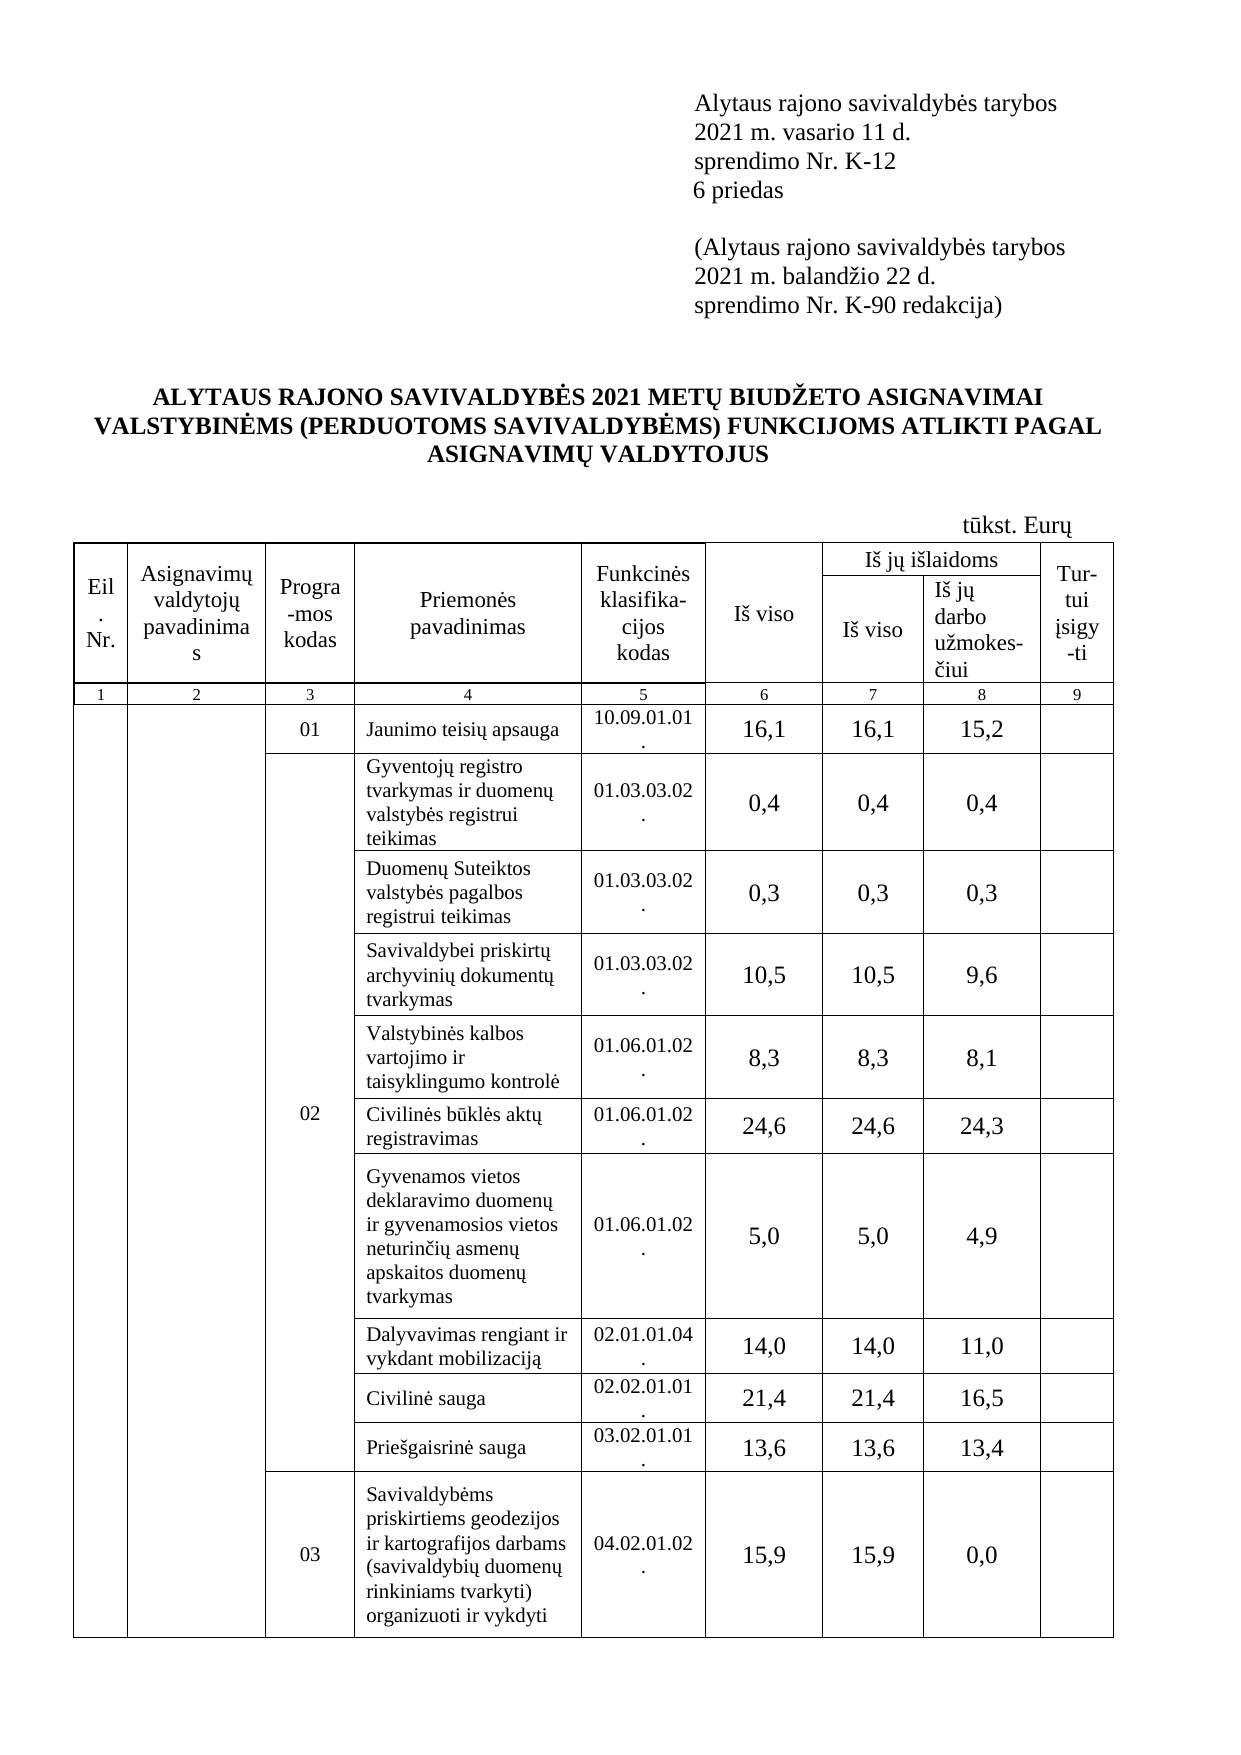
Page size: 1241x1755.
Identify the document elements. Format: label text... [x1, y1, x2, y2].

table_cell 24,3 [924, 1099, 1040, 1153]
table_cell 11,0 [924, 1319, 1040, 1373]
table_cell [1041, 1423, 1113, 1471]
table_cell Savivaldybėms priskirtiems geodezijos ir kartografijos darbams (savivaldybių duomenų rinkiniams tvarkyti) organizuoti ir vykdyti [355, 1472, 581, 1637]
table_cell [1114, 1422, 1122, 1471]
table_cell [1041, 851, 1113, 933]
table_cell 16,1 [706, 705, 822, 753]
table_cell [286, 507, 375, 542]
table_cell 0,3 [924, 851, 1040, 933]
table_cell 1 [75, 684, 127, 704]
table_cell 10,5 [706, 934, 822, 1015]
table_cell 0,3 [706, 851, 822, 933]
table_cell 10,5 [823, 934, 923, 1015]
table_cell 0,4 [706, 754, 822, 850]
text sprendimo Nr. K-90 redakcija) [74, 290, 1122, 318]
table_cell 7 [823, 683, 923, 704]
table_cell 9 [1041, 683, 1113, 704]
text 6 priedas [693, 175, 1122, 203]
table_cell 21,4 [706, 1374, 822, 1422]
table_cell Progra-mos kodas [266, 544, 354, 682]
table_cell [1041, 1374, 1113, 1422]
table_cell [161, 507, 286, 542]
table_cell Jaunimo teisių apsauga [355, 705, 581, 753]
table_cell 02.02.01.01. [582, 1374, 705, 1422]
table_cell [816, 507, 912, 542]
table_cell Dalyvavimas rengiant ir vykdant mobilizaciją [355, 1319, 581, 1373]
table_cell [588, 507, 708, 542]
table_cell 02 [266, 754, 354, 1471]
table_cell Valstybinės kalbos vartojimo ir taisyklingumo kontrolė [355, 1016, 581, 1098]
text 2021 m. vasario 11 d. [74, 117, 1122, 146]
table_cell [1041, 1472, 1113, 1637]
table_cell Iš viso [823, 576, 923, 682]
table_cell [1114, 1015, 1122, 1098]
table_cell Civilinė sauga [355, 1374, 581, 1422]
table_cell 4,9 [924, 1154, 1040, 1318]
table_cell [74, 475, 161, 507]
table_cell Iš jų išlaidoms [823, 543, 1040, 574]
text 2021 m. balandžio 22 d. [74, 261, 1122, 290]
table_cell Civilinės būklės aktų registravimas [355, 1099, 581, 1153]
table_cell Asignavimų valdytojų pavadinimas [128, 544, 265, 682]
table_cell Gyvenamos vietos deklaravimo duomenų ir gyvenamosios vietos neturinčių asmenų apskaitos duomenų tvarkymas [355, 1154, 581, 1318]
table_cell 01.03.03.02. [582, 754, 705, 850]
table_cell [708, 507, 816, 542]
table_cell [1114, 704, 1122, 753]
table_cell [708, 475, 816, 507]
table_cell [1114, 1373, 1122, 1422]
table_cell [816, 475, 912, 507]
table_cell 2 [128, 684, 265, 704]
table_cell 01.06.01.02. [582, 1099, 705, 1153]
table_cell [1041, 1319, 1113, 1373]
text Alytaus rajono savivaldybės tarybos [74, 88, 1122, 117]
table_cell 0,4 [823, 754, 923, 850]
table_cell 01.06.01.02. [582, 1016, 705, 1098]
table_cell Duomenų Suteiktos valstybės pagalbos registrui teikimas [355, 851, 581, 933]
table_cell [1041, 1016, 1113, 1098]
table_cell 03.02.01.01. [582, 1423, 705, 1471]
table_cell 14,0 [823, 1319, 923, 1373]
table_cell 24,6 [706, 1099, 822, 1153]
text (Alytaus rajono savivaldybės tarybos [74, 232, 1122, 261]
table_cell Eil. Nr. [75, 544, 127, 682]
table_cell 01.06.01.02. [582, 1154, 705, 1318]
table_cell [1114, 1098, 1122, 1153]
table_cell [1040, 475, 1122, 507]
table_cell 5 [582, 684, 705, 704]
table_cell 8,1 [924, 1016, 1040, 1098]
table_cell [74, 507, 161, 542]
table_header ALYTAUS RAJONO SAVIVALDYBĖS 2021 METŲ BIUDŽETO ASIGNAVIMAI VALSTYBINĖMS (PERDUOTOMS SAVIVALDYBĖMS) FUNKCIJOMS ATLIKTI PAGAL ASIGNAVIMŲ VALDYTOJUS [74, 376, 1122, 474]
table_cell 0,0 [924, 1472, 1040, 1637]
table_cell [1114, 575, 1122, 682]
table_cell 01 [266, 705, 354, 753]
table_cell Priemonės pavadinimas [355, 544, 581, 682]
table_cell [1041, 705, 1113, 753]
table_cell [1041, 754, 1113, 850]
table_cell tūkst. Eurų [912, 507, 1122, 542]
table_cell 0,3 [823, 851, 923, 933]
table_cell 01.03.03.02. [582, 851, 705, 933]
table_cell [1114, 1318, 1122, 1373]
table_cell 16,1 [823, 705, 923, 753]
table_cell 5,0 [823, 1154, 923, 1318]
table_cell 24,6 [823, 1099, 923, 1153]
table_cell [1114, 933, 1122, 1015]
table_cell 03 [266, 1472, 354, 1637]
table_cell 04.02.01.02. [582, 1472, 705, 1637]
table_cell 21,4 [823, 1374, 923, 1422]
table_cell Iš viso [706, 543, 822, 682]
table_cell 15,2 [924, 705, 1040, 753]
table_cell [1114, 1471, 1122, 1637]
table_cell [1041, 1099, 1113, 1153]
table_cell [375, 475, 588, 507]
table_cell 01.03.03.02. [582, 934, 705, 1015]
table_cell 9,6 [924, 934, 1040, 1015]
table_cell 3 [266, 684, 354, 704]
table_cell [1114, 682, 1122, 704]
table_cell 13,6 [706, 1423, 822, 1471]
table_cell [161, 475, 286, 507]
table_cell Funkcinės klasifika-cijos kodas [582, 544, 705, 682]
table_cell 14,0 [706, 1319, 822, 1373]
table_cell 10.09.01.01. [582, 705, 705, 753]
table_cell 6 [706, 683, 822, 704]
table_cell 16,5 [924, 1374, 1040, 1422]
table_cell 8,3 [823, 1016, 923, 1098]
table_cell [128, 705, 265, 1637]
table_cell Gyventojų registro tvarkymas ir duomenų valstybės registrui teikimas [355, 754, 581, 850]
table_cell 02.01.01.04. [582, 1319, 705, 1373]
table_cell [1114, 753, 1122, 850]
table_cell 8 [924, 683, 1040, 704]
table_cell 15,9 [706, 1472, 822, 1637]
table_cell [912, 475, 1040, 507]
table_cell 8,3 [706, 1016, 822, 1098]
table_cell [1114, 1153, 1122, 1318]
table_cell [1114, 542, 1122, 574]
table_cell [1114, 850, 1122, 933]
table_cell Priešgaisrinė sauga [355, 1423, 581, 1471]
table_cell 0,4 [924, 754, 1040, 850]
table_cell 5,0 [706, 1154, 822, 1318]
table_cell [1041, 1154, 1113, 1318]
table_cell [375, 507, 588, 542]
table_cell 13,4 [924, 1423, 1040, 1471]
table_cell [286, 475, 375, 507]
text sprendimo Nr. K-12 [74, 146, 1122, 175]
table_cell 4 [355, 684, 581, 704]
table_cell [74, 705, 127, 1637]
table_cell Iš jų darbo užmokes-čiui [924, 576, 1040, 682]
table_cell [588, 475, 708, 507]
table_cell Savivaldybei priskirtų archyvinių dokumentų tvarkymas [355, 934, 581, 1015]
table_cell Tur-tui įsigy-ti [1041, 543, 1113, 682]
table_cell [1041, 934, 1113, 1015]
table_cell 13,6 [823, 1423, 923, 1471]
table_cell 15,9 [823, 1472, 923, 1637]
